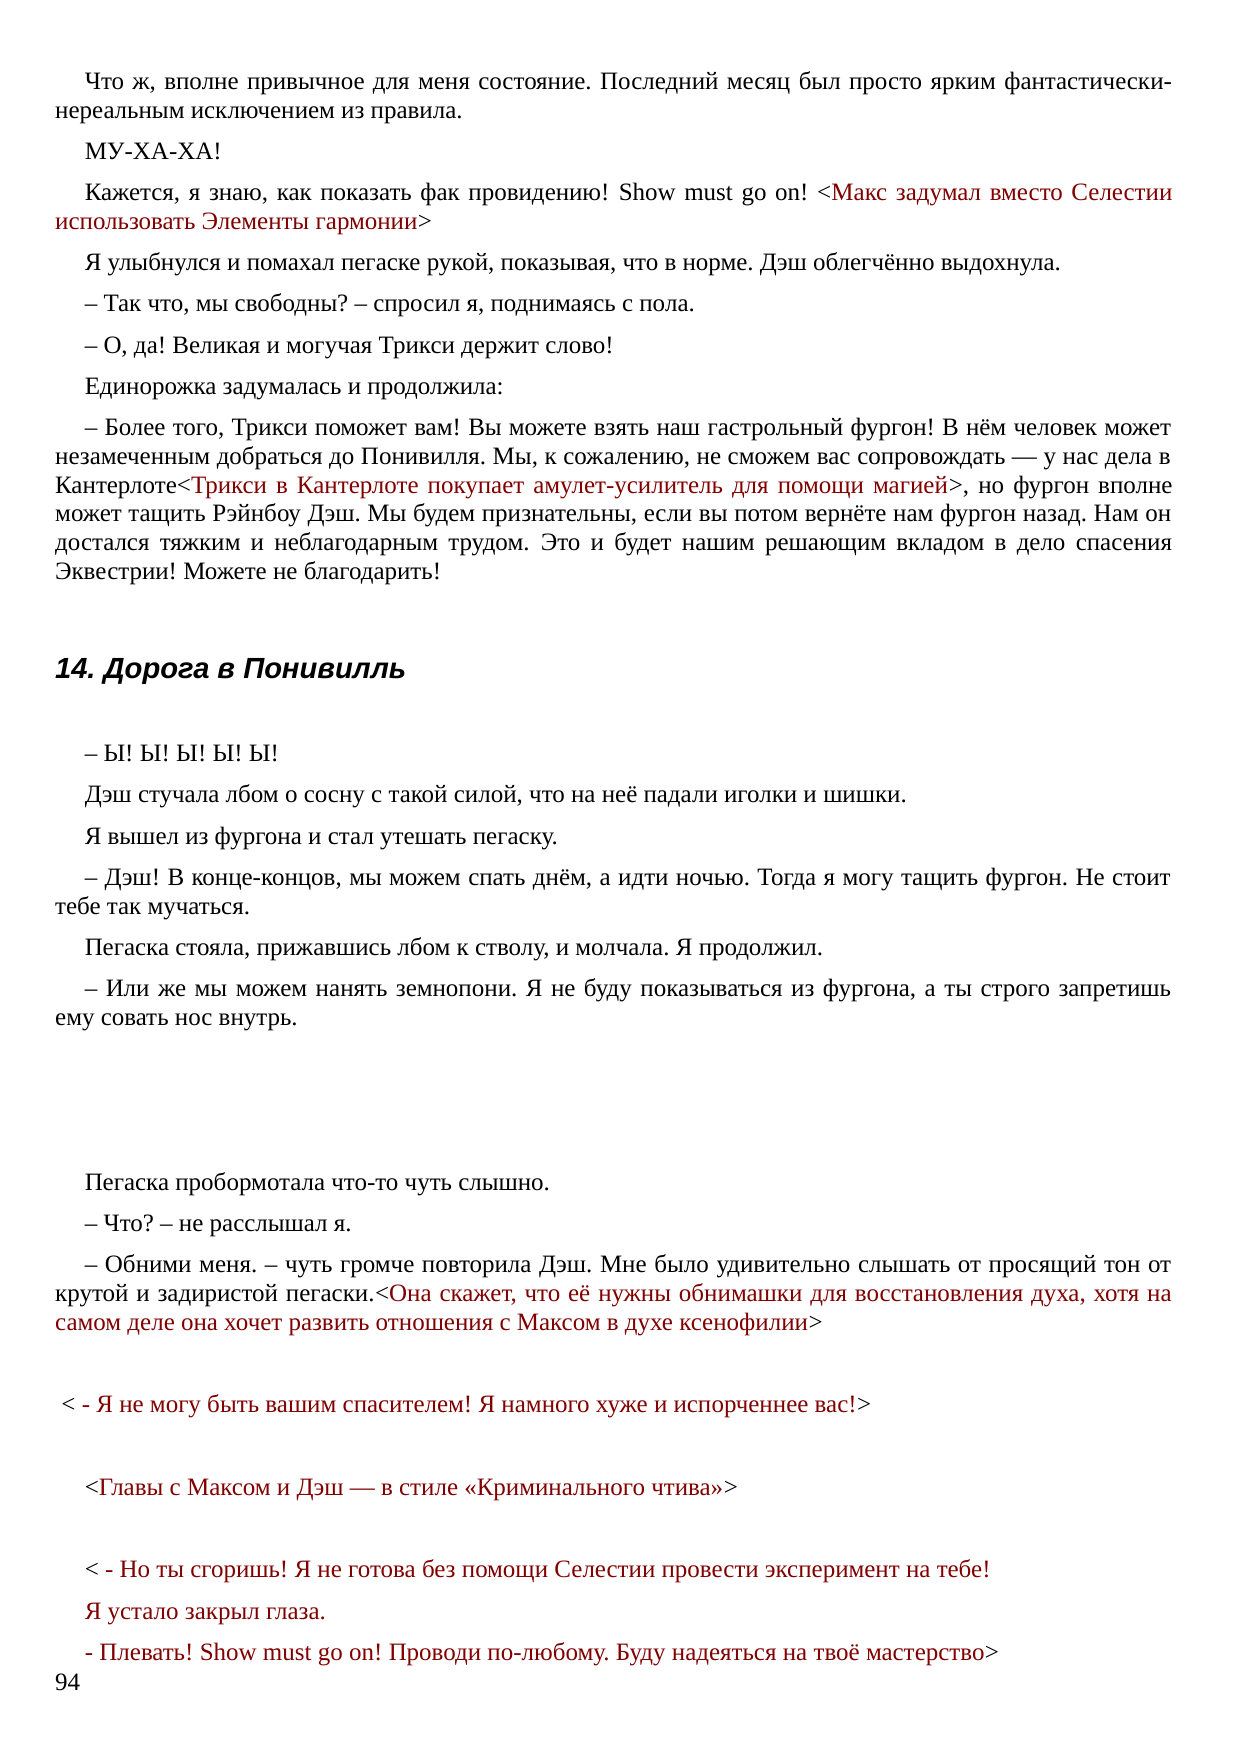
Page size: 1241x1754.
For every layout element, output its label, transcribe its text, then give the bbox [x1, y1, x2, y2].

text – Более того, Трикси поможет вам! Вы можете взять наш гастрольный фургон! В нём человек может незамеченным добраться до Понивилля. Мы, к сожалению, не сможем вас сопровождать — у нас дела в Кантерлоте<Трикси в Кантерлоте покупает амулет-усилитель для помощи магией>, но фургон вполне может тащить Рэйнбоу Дэш. Мы будем признательны, если вы потом вернёте нам фургон назад. Нам он достался тяжким и неблагодарным трудом. Это и будет нашим решающим вкладом в дело спасения Эквестрии! Можете не благодарить! [55, 412, 1173, 585]
text <Главы с Максом и Дэш — в стиле «Криминального чтива»> [55, 1472, 1173, 1501]
text – Ы! Ы! Ы! Ы! Ы! [55, 738, 1173, 767]
text Кажется, я знаю, как показать фак провидению! Show must go on! <Макс задумал вместо Селестии использовать Элементы гармонии> [55, 177, 1173, 235]
text Пегаска стояла, прижавшись лбом к стволу, и молчала. Я продолжил. [55, 932, 1173, 961]
text – Или же мы можем нанять земнопони. Я не буду показываться из фургона, а ты строго запретишь ему совать нос внутрь. [55, 973, 1173, 1031]
text МУ-ХА-ХА! [55, 136, 1173, 165]
text – О, да! Великая и могучая Трикси держит слово! [55, 330, 1173, 358]
subtitle 14. Дорога в Понивилль [55, 651, 1173, 684]
text – Обними меня. – чуть громче повторила Дэш. Мне было удивительно слышать от просящий тон от крутой и задиристой пегаски.<Она скажет, что её нужны обнимашки для восстановления духа, хотя на самом деле она хочет развить отношения с Максом в духе ксенофилии> [55, 1249, 1173, 1336]
text – Так что, мы свободны? – спросил я, поднимаясь с пола. [55, 288, 1173, 317]
text – Дэш! В конце-концов, мы можем спать днём, а идти ночью. Тогда я могу тащить фургон. Не стоит тебе так мучаться. [55, 862, 1173, 919]
text Единорожка задумалась и продолжила: [55, 371, 1173, 400]
text Дэш стучала лбом о сосну с такой силой, что на неё падали иголки и шишки. [55, 779, 1173, 808]
text < - Я не могу быть вашим спасителем! Я намного хуже и испорченнее вас!> [55, 1389, 1173, 1418]
text Я устало закрыл глаза. [55, 1596, 1173, 1624]
text – Что? – не расслышал я. [55, 1208, 1173, 1237]
text Пегаска пробормотала что-то чуть слышно. [55, 1167, 1173, 1196]
text Я вышел из фургона и стал утешать пегаску. [55, 821, 1173, 849]
text < - Но ты сгоришь! Я не готова без помощи Селестии провести эксперимент на тебе! [55, 1554, 1173, 1583]
text - Плевать! Show must go on! Проводи по-любому. Буду надеяться на твоё мастерство> [55, 1637, 1173, 1666]
text Что ж, вполне привычное для меня состояние. Последний месяц был просто ярким фантастически-нереальным исключением из правила. [55, 66, 1173, 123]
text Я улыбнулся и помахал пегаске рукой, показывая, что в норме. Дэш облегчённо выдохнула. [55, 247, 1173, 276]
